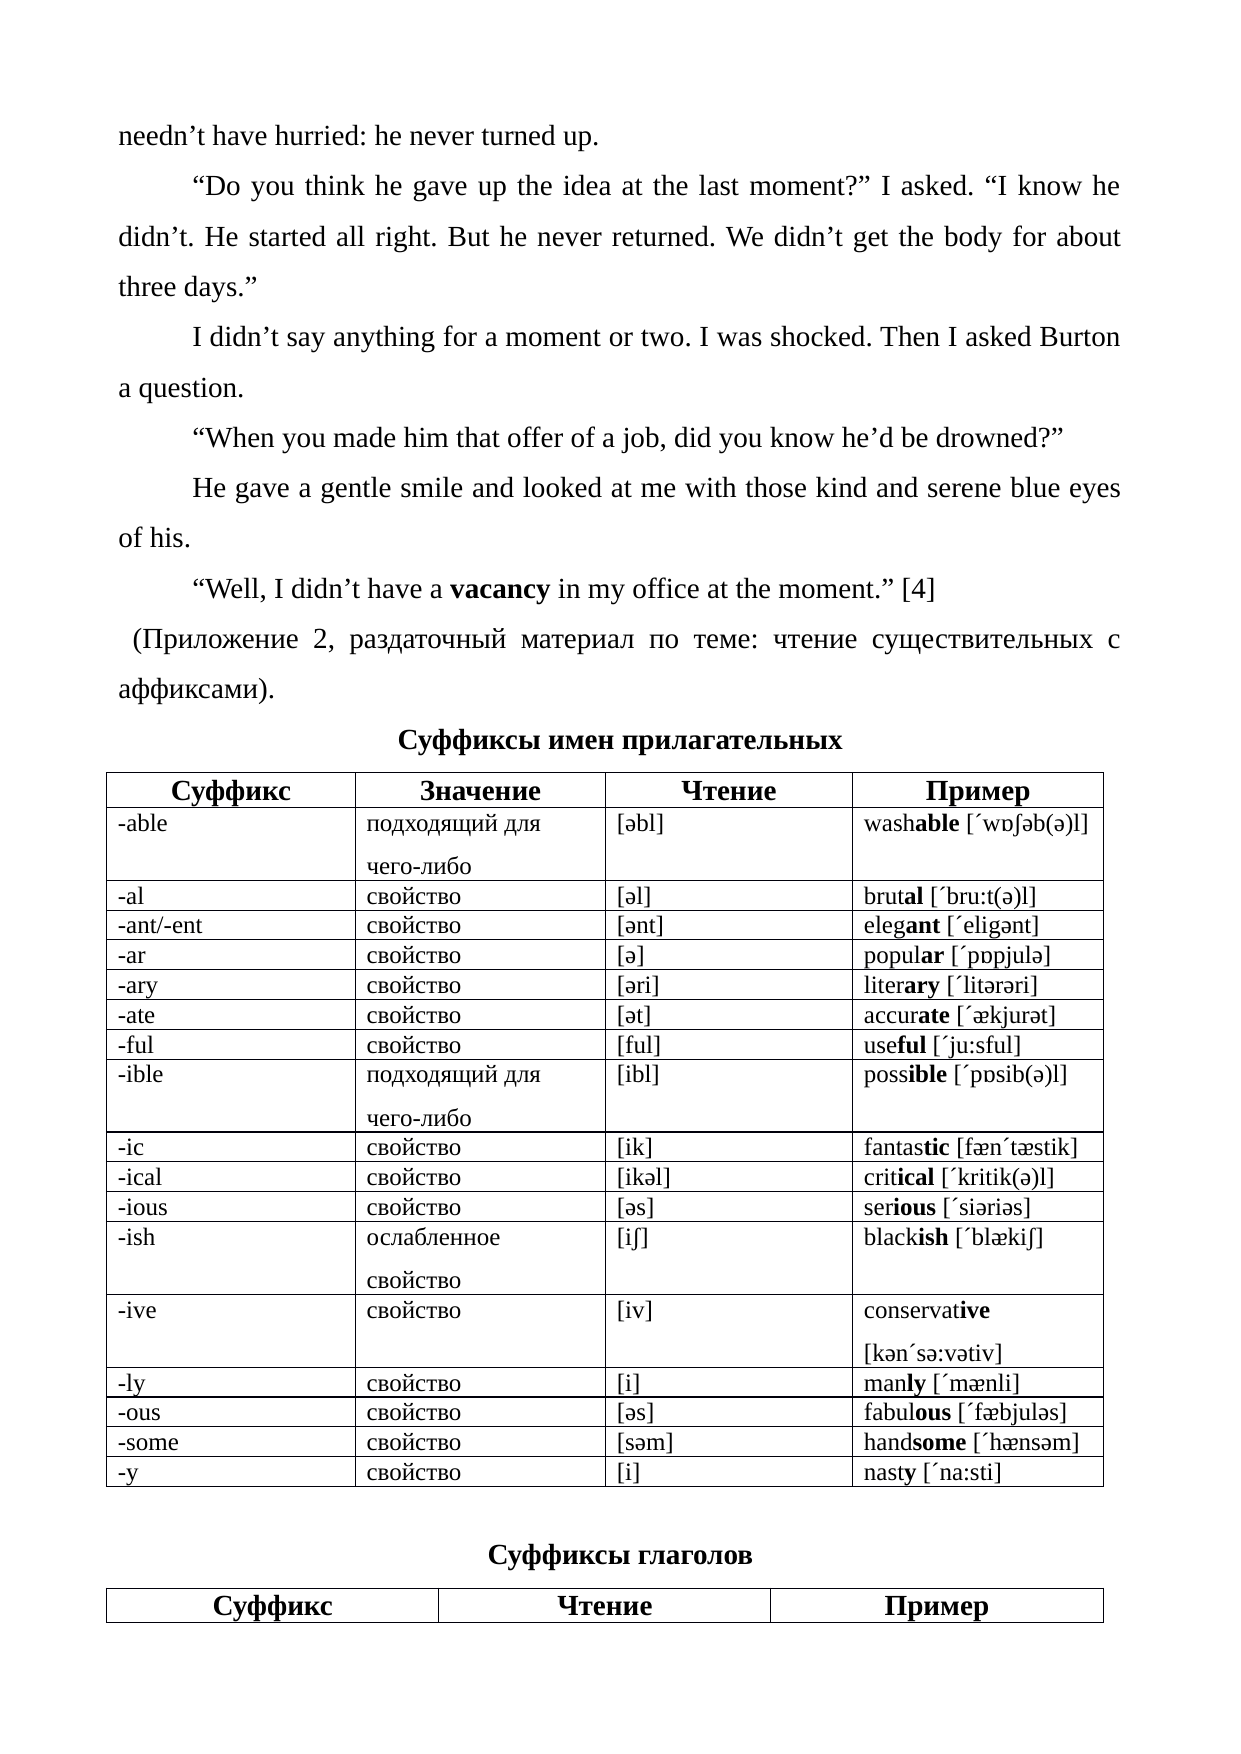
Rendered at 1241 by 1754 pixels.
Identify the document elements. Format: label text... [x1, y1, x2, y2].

text I didn’t say anything for a moment or two. I was shocked. Then I asked Burton a question. [118, 319, 1122, 403]
table_cell popular [ˊpɒpjulə] [853, 940, 1103, 969]
table_cell accurate [ˊᴂkjurət] [853, 1000, 1103, 1029]
table_cell свойство [356, 1162, 605, 1191]
table_cell [əs] [606, 1398, 852, 1426]
table_cell свойство [356, 1133, 605, 1161]
table_cell blackish [ˊblᴂkiʃ] [853, 1222, 1103, 1294]
table_cell literary [ˊlitərəri] [853, 970, 1103, 999]
table_cell -ious [107, 1192, 355, 1221]
table_cell [iv] [606, 1295, 852, 1367]
table_cell [ikəl] [606, 1162, 852, 1191]
table_cell possible [ˊpɒsib(ə)l] [853, 1060, 1103, 1131]
table_cell свойство [356, 970, 605, 999]
table_cell serious [ˊsiəriəs] [853, 1192, 1103, 1221]
text He gave a gentle smile and looked at me with those kind and serene blue eyes of his. [118, 470, 1122, 554]
table_cell свойство [356, 1192, 605, 1221]
table_cell fantastic [fᴂnˊtᴂstik] [853, 1133, 1103, 1161]
table_cell useful [ˊju:sful] [853, 1030, 1103, 1058]
table_cell -ary [107, 970, 355, 999]
table_cell conservative [kənˊsə:vətiv] [853, 1295, 1103, 1367]
table_cell свойство [356, 1368, 605, 1396]
table_cell свойство [356, 1030, 605, 1058]
table_cell -ic [107, 1133, 355, 1161]
table_cell -ive [107, 1295, 355, 1367]
text “Well, I didn’t have a vacancy in my office at the moment.” [4] [118, 571, 1122, 604]
table_cell свойство [356, 911, 605, 939]
table_cell -ful [107, 1030, 355, 1058]
table_header Чтение [606, 773, 852, 807]
table_cell [ibl] [606, 1060, 852, 1131]
table_cell [əs] [606, 1192, 852, 1221]
table_cell свойство [356, 940, 605, 969]
table_header Чтение [439, 1589, 770, 1622]
table_cell -able [107, 808, 355, 880]
table_cell [iʃ] [606, 1222, 852, 1294]
table_cell -some [107, 1427, 355, 1456]
table_header Пример [853, 773, 1103, 807]
table_cell -ant/-ent [107, 911, 355, 939]
text Суффиксы глаголов [118, 1537, 1122, 1571]
table_cell brutal [ˊbru:t(ə)l] [853, 881, 1103, 909]
table_cell подходящий для чего-либо [356, 1060, 605, 1131]
table_cell [ə] [606, 940, 852, 969]
table_cell washable [ˊwɒʃəb(ə)l] [853, 808, 1103, 880]
table_cell -ous [107, 1398, 355, 1426]
table_cell [əri] [606, 970, 852, 999]
table_cell [əbl] [606, 808, 852, 880]
table_cell свойство [356, 1398, 605, 1426]
table_cell [i] [606, 1457, 852, 1486]
text (Приложение 2, раздаточный материал по теме: чтение существительных с аффиксами). [118, 621, 1122, 705]
table_header Пример [771, 1589, 1103, 1622]
table_cell manly [ˊmᴂnli] [853, 1368, 1103, 1396]
table_cell свойство [356, 1295, 605, 1367]
text “Do you think he gave up the idea at the last moment?” I asked. “I know he didn’t. He started all right. But he never returned. We didn’t get the body for about three days.” [118, 168, 1122, 303]
table_cell -ical [107, 1162, 355, 1191]
table_cell -ate [107, 1000, 355, 1029]
table_cell [ik] [606, 1133, 852, 1161]
table_cell [əl] [606, 881, 852, 909]
table_header Суффикс [107, 773, 355, 807]
table_cell свойство [356, 881, 605, 909]
table_cell [ət] [606, 1000, 852, 1029]
table_cell handsome [ˊhᴂnsəm] [853, 1427, 1103, 1456]
table_cell [ənt] [606, 911, 852, 939]
table_cell подходящий для чего-либо [356, 808, 605, 880]
table_cell fabulous [ˊfᴂbjuləs] [853, 1398, 1103, 1426]
table_cell nasty [ˊna:sti] [853, 1457, 1103, 1486]
table_cell [i] [606, 1368, 852, 1396]
table_cell свойство [356, 1000, 605, 1029]
text “When you made him that offer of a job, did you know he’d be drowned?” [118, 420, 1122, 453]
table_cell свойство [356, 1427, 605, 1456]
table_cell свойство [356, 1457, 605, 1486]
text needn’t have hurried: he never turned up. [118, 118, 1122, 152]
table_cell -ish [107, 1222, 355, 1294]
table_cell [ful] [606, 1030, 852, 1058]
table_cell critical [ˊkritik(ə)l] [853, 1162, 1103, 1191]
table_cell [səm] [606, 1427, 852, 1456]
table_cell -ible [107, 1060, 355, 1131]
table_cell elegant [ˊeligənt] [853, 911, 1103, 939]
table_cell -y [107, 1457, 355, 1486]
table_header Значение [356, 773, 605, 807]
table_cell -ar [107, 940, 355, 969]
table_cell ослабленное свойство [356, 1222, 605, 1294]
table_cell -al [107, 881, 355, 909]
table_cell -ly [107, 1368, 355, 1396]
text Суффиксы имен прилагательных [118, 722, 1122, 755]
table_header Суффикс [107, 1589, 438, 1622]
